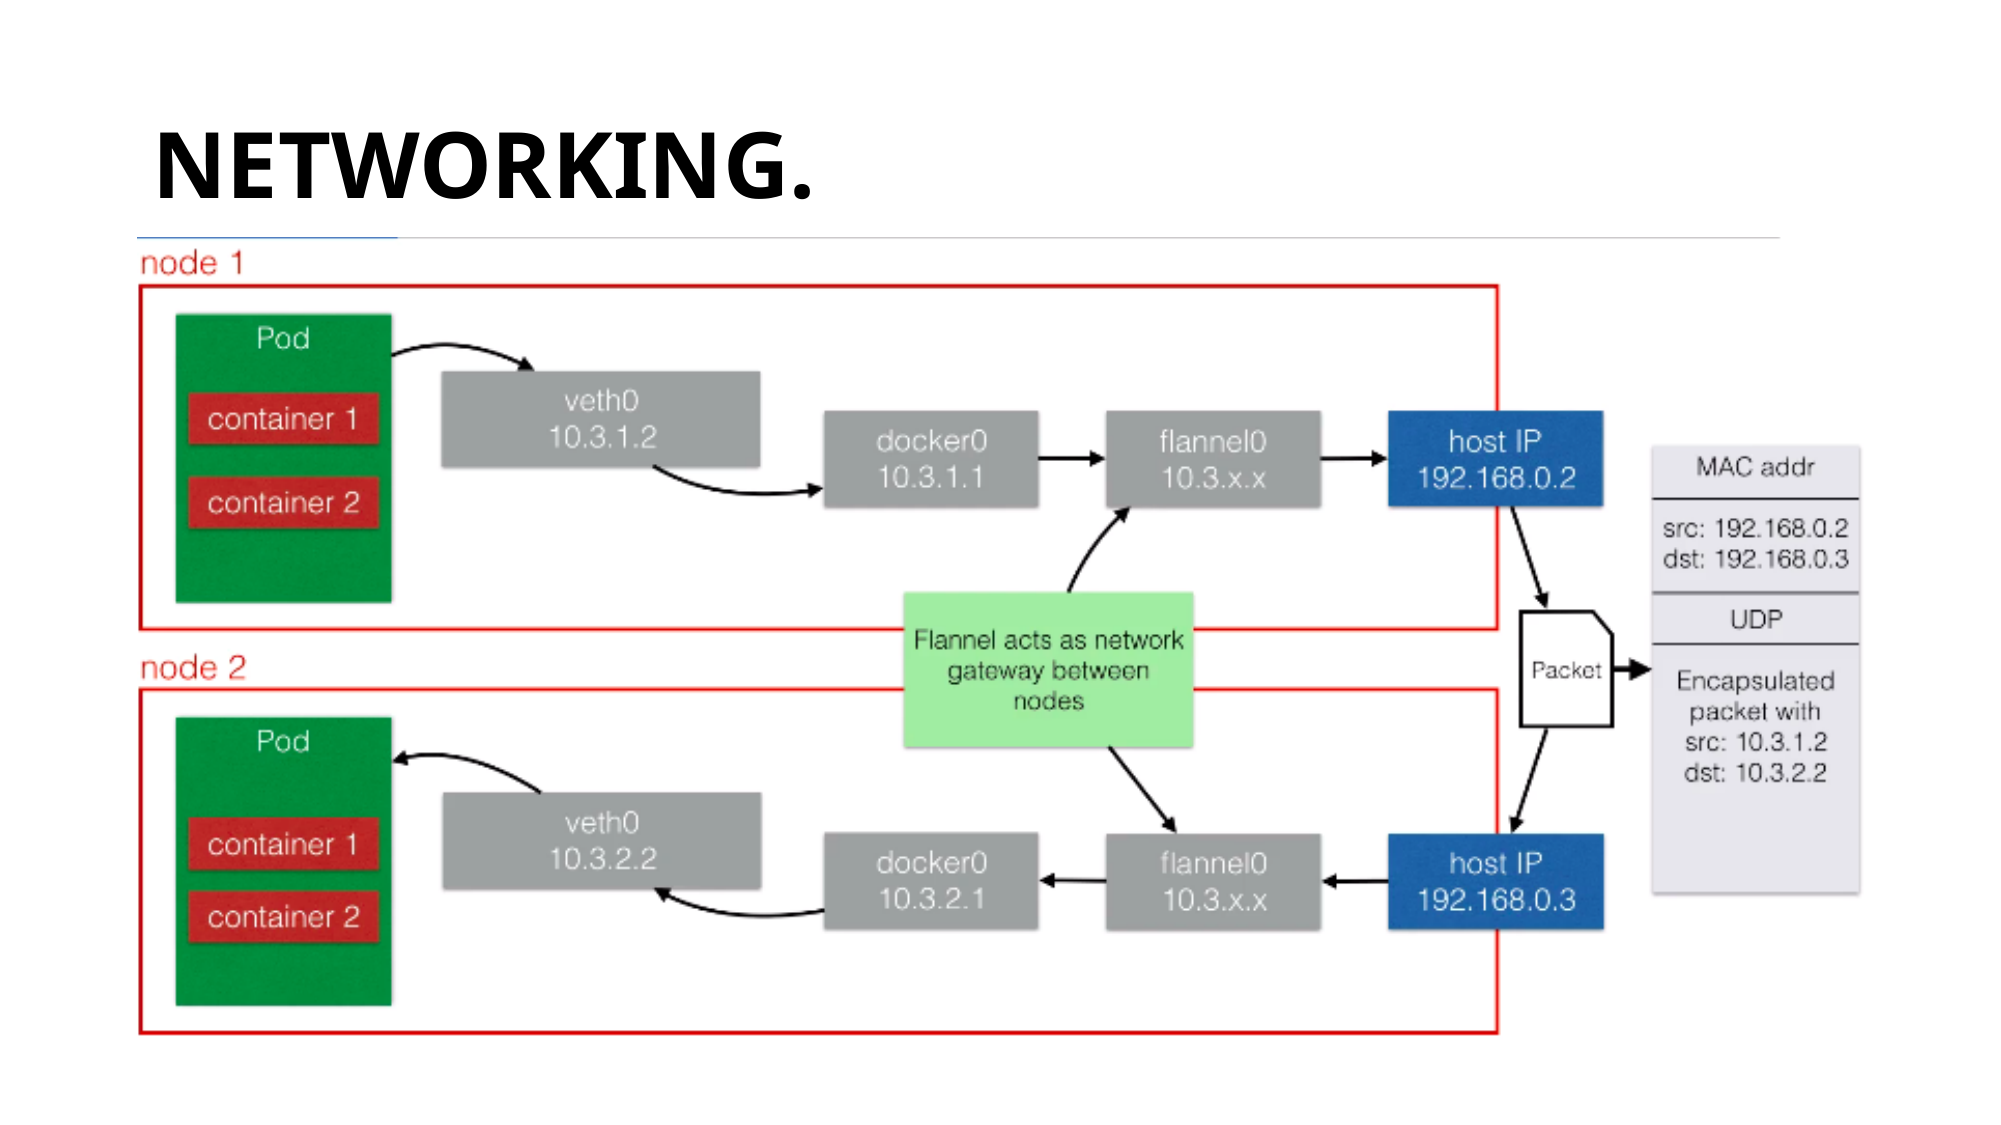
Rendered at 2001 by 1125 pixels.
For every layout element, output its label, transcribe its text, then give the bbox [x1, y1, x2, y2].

picture [137, 237, 1878, 1050]
title NETWORKING. [137, 59, 1863, 237]
